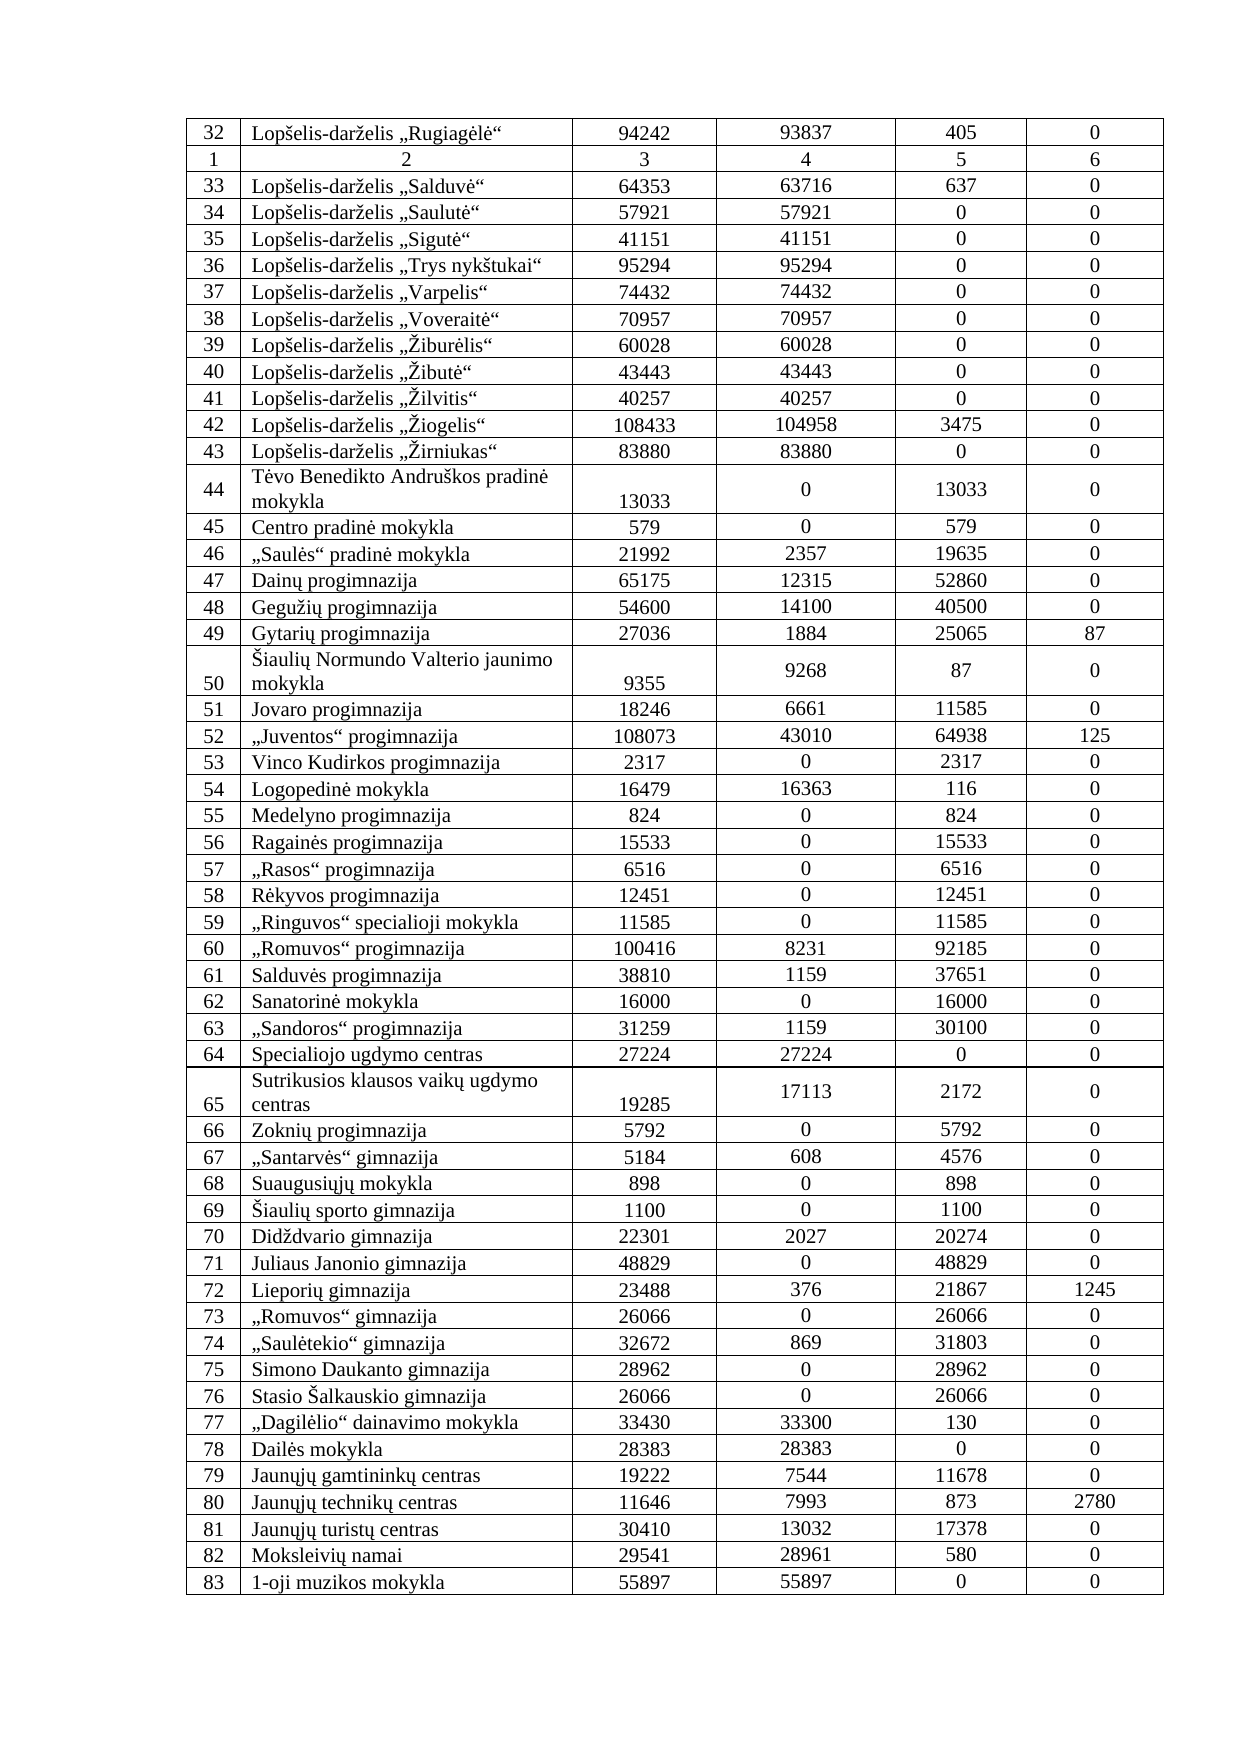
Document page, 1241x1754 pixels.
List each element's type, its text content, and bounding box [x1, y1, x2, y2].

table_cell 28383 [573, 1435, 716, 1461]
table_cell 0 [1027, 646, 1163, 694]
table_cell 48829 [896, 1250, 1026, 1275]
table_cell 0 [1027, 802, 1163, 827]
table_cell 11585 [573, 908, 716, 934]
table_cell Sutrikusios klausos vaikų ugdymo centras [241, 1068, 572, 1116]
table_cell 65 [187, 1068, 240, 1116]
table_cell 77 [187, 1409, 240, 1434]
table_cell 0 [717, 465, 895, 513]
table_cell Jovaro progimnazija [241, 696, 572, 721]
table_cell „Santarvės“ gimnazija [241, 1143, 572, 1169]
table_cell 0 [1027, 1170, 1163, 1195]
table_cell 70 [187, 1223, 240, 1248]
table_cell 42 [187, 411, 240, 437]
table_cell 0 [1027, 696, 1163, 721]
table_cell Simono Daukanto gimnazija [241, 1356, 572, 1381]
table_cell 28383 [717, 1435, 895, 1461]
table_cell 898 [573, 1170, 716, 1195]
table_cell 11585 [896, 908, 1026, 934]
table_cell 40 [187, 358, 240, 384]
table_cell 36 [187, 252, 240, 277]
table_cell 0 [896, 1568, 1026, 1594]
table_cell Medelyno progimnazija [241, 802, 572, 827]
table_cell 0 [1027, 1462, 1163, 1487]
table_cell 95294 [717, 252, 895, 277]
table_cell 0 [717, 1196, 895, 1222]
table_cell 16000 [896, 988, 1026, 1013]
table_cell Lopšelis-darželis „Voveraitė“ [241, 305, 572, 331]
table_cell „Dagilėlio“ dainavimo mokykla [241, 1409, 572, 1434]
table_cell 58 [187, 882, 240, 907]
table_cell Lieporių gimnazija [241, 1276, 572, 1302]
table_cell 80 [187, 1489, 240, 1514]
table_cell 0 [717, 802, 895, 827]
table_cell 6661 [717, 696, 895, 721]
table_cell 0 [717, 1250, 895, 1275]
table_cell Lopšelis-darželis „Saulutė“ [241, 199, 572, 224]
table_cell 26066 [573, 1303, 716, 1328]
table_cell 1159 [717, 1014, 895, 1040]
table_cell 898 [896, 1170, 1026, 1195]
table_cell 0 [1027, 411, 1163, 437]
table_cell 43010 [717, 722, 895, 748]
table_cell 76 [187, 1382, 240, 1408]
table_cell 0 [1027, 252, 1163, 277]
table_cell Lopšelis-darželis „Sigutė“ [241, 225, 572, 251]
table_cell 0 [1027, 749, 1163, 774]
table_cell 6516 [573, 855, 716, 881]
table_cell 4576 [896, 1143, 1026, 1169]
table_cell 12451 [573, 882, 716, 907]
table_cell 50 [187, 646, 240, 694]
table_cell 29541 [573, 1542, 716, 1567]
table_cell 0 [896, 438, 1026, 463]
table_cell 74432 [717, 279, 895, 304]
table_cell 54 [187, 775, 240, 801]
table_cell 608 [717, 1143, 895, 1169]
table_cell 0 [1027, 514, 1163, 539]
table_cell Vinco Kudirkos progimnazija [241, 749, 572, 774]
table_cell Centro pradinė mokykla [241, 514, 572, 539]
table_cell 13032 [717, 1515, 895, 1541]
table_cell 7993 [717, 1489, 895, 1514]
table_cell 32672 [573, 1329, 716, 1355]
table_cell 824 [896, 802, 1026, 827]
table_cell 75 [187, 1356, 240, 1381]
table_cell 18246 [573, 696, 716, 721]
table_cell 15533 [896, 829, 1026, 854]
table_cell 71 [187, 1250, 240, 1275]
table_cell 0 [1027, 225, 1163, 251]
table_cell Didždvario gimnazija [241, 1223, 572, 1248]
table_cell 70957 [573, 305, 716, 331]
table_cell 0 [717, 908, 895, 934]
table_cell 95294 [573, 252, 716, 277]
table_cell 2317 [896, 749, 1026, 774]
table_cell 57921 [573, 199, 716, 224]
table_cell 6516 [896, 855, 1026, 881]
table_cell Lopšelis-darželis „Žiburėlis“ [241, 332, 572, 357]
table_cell 44 [187, 465, 240, 513]
table_cell 34 [187, 199, 240, 224]
table_cell 0 [717, 1303, 895, 1328]
table_cell Lopšelis-darželis „Trys nykštukai“ [241, 252, 572, 277]
table_cell 41151 [573, 225, 716, 251]
table_cell 79 [187, 1462, 240, 1487]
table_cell 0 [1027, 829, 1163, 854]
table_cell Tėvo Benedikto Andruškos pradinė mokykla [241, 465, 572, 513]
table_cell Lopšelis-darželis „Salduvė“ [241, 172, 572, 198]
table_cell Jaunųjų turistų centras [241, 1515, 572, 1541]
table_cell 0 [1027, 1329, 1163, 1355]
table_cell 26066 [896, 1303, 1026, 1328]
table_cell 0 [717, 749, 895, 774]
table_cell 0 [1027, 567, 1163, 592]
table_cell 13033 [896, 465, 1026, 513]
table_cell 5792 [896, 1117, 1026, 1142]
table_cell 43 [187, 438, 240, 463]
table_cell 61 [187, 961, 240, 987]
table_cell 0 [896, 385, 1026, 410]
table_cell 1245 [1027, 1276, 1163, 1302]
table_cell 41 [187, 385, 240, 410]
table_cell 83880 [717, 438, 895, 463]
table_cell 63 [187, 1014, 240, 1040]
table_cell 8231 [717, 935, 895, 960]
table_cell „Romuvos“ progimnazija [241, 935, 572, 960]
table_cell 17378 [896, 1515, 1026, 1541]
table_cell Moksleivių namai [241, 1542, 572, 1567]
table_cell Lopšelis-darželis „Žilvitis“ [241, 385, 572, 410]
table_cell 0 [1027, 1250, 1163, 1275]
table_cell 55 [187, 802, 240, 827]
table_cell Stasio Šalkauskio gimnazija [241, 1382, 572, 1408]
table_cell 0 [1027, 1409, 1163, 1434]
table_cell Lopšelis-darželis „Rugiagėlė“ [241, 119, 572, 145]
table_cell „Saulės“ pradinė mokykla [241, 540, 572, 566]
table_cell 19222 [573, 1462, 716, 1487]
table_cell 2027 [717, 1223, 895, 1248]
table_cell 38810 [573, 961, 716, 987]
table_cell 0 [1027, 1542, 1163, 1567]
table_cell 54600 [573, 593, 716, 619]
table_cell 3475 [896, 411, 1026, 437]
table_cell 20274 [896, 1223, 1026, 1248]
table_cell 39 [187, 332, 240, 357]
table_cell 28962 [573, 1356, 716, 1381]
table_cell 22301 [573, 1223, 716, 1248]
table_cell 55897 [573, 1568, 716, 1594]
table_cell 87 [896, 646, 1026, 694]
table_cell 59 [187, 908, 240, 934]
table_cell 2172 [896, 1068, 1026, 1116]
table_cell 3 [573, 146, 716, 171]
table_cell 40257 [717, 385, 895, 410]
table_cell 0 [1027, 1014, 1163, 1040]
table_cell „Juventos“ progimnazija [241, 722, 572, 748]
table_cell Lopšelis-darželis „Žirniukas“ [241, 438, 572, 463]
table_cell 0 [1027, 1568, 1163, 1594]
table_cell 60028 [573, 332, 716, 357]
table_cell 0 [1027, 882, 1163, 907]
table_cell 580 [896, 1542, 1026, 1567]
table_cell 0 [896, 225, 1026, 251]
table_cell 0 [717, 1382, 895, 1408]
table_cell 87 [1027, 620, 1163, 645]
table_cell 0 [1027, 1356, 1163, 1381]
table_cell 116 [896, 775, 1026, 801]
table_cell 11646 [573, 1489, 716, 1514]
table_cell 0 [1027, 1303, 1163, 1328]
table_cell 14100 [717, 593, 895, 619]
table_cell 0 [1027, 172, 1163, 198]
table_cell 0 [717, 882, 895, 907]
table_cell 62 [187, 988, 240, 1013]
table_cell 0 [896, 252, 1026, 277]
table_cell 1 [187, 146, 240, 171]
table_cell Sanatorinė mokykla [241, 988, 572, 1013]
table_cell 579 [573, 514, 716, 539]
table_cell 66 [187, 1117, 240, 1142]
table_cell 12451 [896, 882, 1026, 907]
table_cell 48829 [573, 1250, 716, 1275]
table_cell 0 [896, 279, 1026, 304]
table_cell 7544 [717, 1462, 895, 1487]
table_cell 0 [896, 1435, 1026, 1461]
table_cell 16363 [717, 775, 895, 801]
table_cell 46 [187, 540, 240, 566]
table_cell 27224 [573, 1041, 716, 1066]
table_cell 57921 [717, 199, 895, 224]
table_cell 40257 [573, 385, 716, 410]
table_cell Jaunųjų gamtininkų centras [241, 1462, 572, 1487]
table_cell 1100 [896, 1196, 1026, 1222]
table_cell 12315 [717, 567, 895, 592]
table_cell 43443 [717, 358, 895, 384]
table_cell 64 [187, 1041, 240, 1066]
table_cell 73 [187, 1303, 240, 1328]
table_cell 64938 [896, 722, 1026, 748]
table_cell 21992 [573, 540, 716, 566]
table_cell 25065 [896, 620, 1026, 645]
table_cell „Romuvos“ gimnazija [241, 1303, 572, 1328]
table_cell 0 [1027, 465, 1163, 513]
table_cell „Saulėtekio“ gimnazija [241, 1329, 572, 1355]
table_cell 83 [187, 1568, 240, 1594]
table_cell 869 [717, 1329, 895, 1355]
table_cell 78 [187, 1435, 240, 1461]
table_cell 31803 [896, 1329, 1026, 1355]
table_cell 43443 [573, 358, 716, 384]
table_cell 17113 [717, 1068, 895, 1116]
table_cell 0 [1027, 908, 1163, 934]
table_cell 0 [1027, 593, 1163, 619]
table_cell 21867 [896, 1276, 1026, 1302]
table_cell 64353 [573, 172, 716, 198]
table_cell 0 [1027, 855, 1163, 881]
table_cell Lopšelis-darželis „Žiogelis“ [241, 411, 572, 437]
table_cell 125 [1027, 722, 1163, 748]
table_cell 0 [1027, 1196, 1163, 1222]
table_cell 0 [896, 305, 1026, 331]
table_cell 68 [187, 1170, 240, 1195]
table_cell 824 [573, 802, 716, 827]
table_cell 0 [1027, 199, 1163, 224]
table_cell Salduvės progimnazija [241, 961, 572, 987]
table_cell 0 [1027, 1435, 1163, 1461]
table_cell 0 [717, 855, 895, 881]
table_cell Logopedinė mokykla [241, 775, 572, 801]
table_cell Šiaulių sporto gimnazija [241, 1196, 572, 1222]
table_cell 0 [1027, 1143, 1163, 1169]
table_cell 104958 [717, 411, 895, 437]
table_cell 30410 [573, 1515, 716, 1541]
table_cell 5792 [573, 1117, 716, 1142]
table_cell 30100 [896, 1014, 1026, 1040]
table_cell 45 [187, 514, 240, 539]
table_cell 38 [187, 305, 240, 331]
table_cell 0 [1027, 358, 1163, 384]
table_cell 579 [896, 514, 1026, 539]
table_cell 5184 [573, 1143, 716, 1169]
table_cell Dailės mokykla [241, 1435, 572, 1461]
table_cell 16000 [573, 988, 716, 1013]
table_cell 0 [1027, 1223, 1163, 1248]
table_cell 0 [1027, 1068, 1163, 1116]
table_cell 2780 [1027, 1489, 1163, 1514]
table_cell 55897 [717, 1568, 895, 1594]
table_cell 1100 [573, 1196, 716, 1222]
table_cell 1159 [717, 961, 895, 987]
table_cell 0 [717, 514, 895, 539]
table_cell 57 [187, 855, 240, 881]
table_cell 33430 [573, 1409, 716, 1434]
table_cell 0 [717, 1170, 895, 1195]
table_cell 33300 [717, 1409, 895, 1434]
table_cell 51 [187, 696, 240, 721]
table_cell 67 [187, 1143, 240, 1169]
table_cell 23488 [573, 1276, 716, 1302]
table_cell 33 [187, 172, 240, 198]
table_cell 35 [187, 225, 240, 251]
table_cell 2 [241, 146, 572, 171]
table_cell 108073 [573, 722, 716, 748]
table_cell 28961 [717, 1542, 895, 1567]
table_cell 0 [1027, 540, 1163, 566]
table_cell „Sandoros“ progimnazija [241, 1014, 572, 1040]
table_cell 52860 [896, 567, 1026, 592]
table_cell Gytarių progimnazija [241, 620, 572, 645]
table_cell Zoknių progimnazija [241, 1117, 572, 1142]
table_cell Juliaus Janonio gimnazija [241, 1250, 572, 1275]
table_cell 11585 [896, 696, 1026, 721]
table_cell 0 [1027, 935, 1163, 960]
table_cell 9355 [573, 646, 716, 694]
table_cell 4 [717, 146, 895, 171]
table_cell 31259 [573, 1014, 716, 1040]
table_cell 0 [896, 199, 1026, 224]
table_cell 16479 [573, 775, 716, 801]
table_cell 26066 [896, 1382, 1026, 1408]
table_cell Gegužių progimnazija [241, 593, 572, 619]
table_cell 83880 [573, 438, 716, 463]
table_cell 0 [1027, 438, 1163, 463]
table_cell 94242 [573, 119, 716, 145]
table_cell Jaunųjų technikų centras [241, 1489, 572, 1514]
table_cell 40500 [896, 593, 1026, 619]
table_cell 13033 [573, 465, 716, 513]
table_cell 0 [717, 988, 895, 1013]
table_cell 637 [896, 172, 1026, 198]
table_cell 49 [187, 620, 240, 645]
table_cell 5 [896, 146, 1026, 171]
table_cell 32 [187, 119, 240, 145]
table_cell 0 [1027, 279, 1163, 304]
table_cell 63716 [717, 172, 895, 198]
table_cell Šiaulių Normundo Valterio jaunimo mokykla [241, 646, 572, 694]
table_cell 37 [187, 279, 240, 304]
table_cell 0 [717, 1356, 895, 1381]
table_cell 0 [1027, 385, 1163, 410]
table_cell 70957 [717, 305, 895, 331]
table_cell 0 [717, 1117, 895, 1142]
table_cell 0 [1027, 1515, 1163, 1541]
table_cell 27036 [573, 620, 716, 645]
table_cell 52 [187, 722, 240, 748]
table_cell 0 [1027, 1117, 1163, 1142]
table_cell 2357 [717, 540, 895, 566]
table_cell Ragainės progimnazija [241, 829, 572, 854]
table_cell 1-oji muzikos mokykla [241, 1568, 572, 1594]
table_cell 56 [187, 829, 240, 854]
table_cell 130 [896, 1409, 1026, 1434]
table_cell 0 [1027, 332, 1163, 357]
table_cell 0 [1027, 1041, 1163, 1066]
table_cell 72 [187, 1276, 240, 1302]
table_cell Rėkyvos progimnazija [241, 882, 572, 907]
table_cell 9268 [717, 646, 895, 694]
table_cell 93837 [717, 119, 895, 145]
table_cell 0 [1027, 305, 1163, 331]
table_cell 15533 [573, 829, 716, 854]
table_cell 6 [1027, 146, 1163, 171]
table_cell 2317 [573, 749, 716, 774]
table_cell 0 [1027, 775, 1163, 801]
table_cell 92185 [896, 935, 1026, 960]
table_cell 376 [717, 1276, 895, 1302]
table_cell 47 [187, 567, 240, 592]
table_cell 19285 [573, 1068, 716, 1116]
table_cell 0 [1027, 119, 1163, 145]
table_cell 81 [187, 1515, 240, 1541]
table_cell 873 [896, 1489, 1026, 1514]
table_cell 0 [1027, 1382, 1163, 1408]
table_cell 100416 [573, 935, 716, 960]
table_cell 405 [896, 119, 1026, 145]
table_cell 108433 [573, 411, 716, 437]
table_cell „Ringuvos“ specialioji mokykla [241, 908, 572, 934]
table_cell 37651 [896, 961, 1026, 987]
table_cell 48 [187, 593, 240, 619]
table_cell 0 [1027, 988, 1163, 1013]
table_cell „Rasos“ progimnazija [241, 855, 572, 881]
table_cell 74432 [573, 279, 716, 304]
table_cell 28962 [896, 1356, 1026, 1381]
table_cell 0 [896, 1041, 1026, 1066]
table_cell 19635 [896, 540, 1026, 566]
table_cell 0 [896, 358, 1026, 384]
table_cell 60028 [717, 332, 895, 357]
table_cell 27224 [717, 1041, 895, 1066]
table_cell 26066 [573, 1382, 716, 1408]
table_cell Lopšelis-darželis „Varpelis“ [241, 279, 572, 304]
table_cell Suaugusiųjų mokykla [241, 1170, 572, 1195]
table_cell Specialiojo ugdymo centras [241, 1041, 572, 1066]
table_cell Dainų progimnazija [241, 567, 572, 592]
table_cell 41151 [717, 225, 895, 251]
table_cell 11678 [896, 1462, 1026, 1487]
table_cell 69 [187, 1196, 240, 1222]
table_cell 74 [187, 1329, 240, 1355]
table_cell Lopšelis-darželis „Žibutė“ [241, 358, 572, 384]
table_cell 0 [717, 829, 895, 854]
table_cell 65175 [573, 567, 716, 592]
table_cell 53 [187, 749, 240, 774]
table_cell 0 [1027, 961, 1163, 987]
table_cell 60 [187, 935, 240, 960]
table_cell 82 [187, 1542, 240, 1567]
table_cell 0 [896, 332, 1026, 357]
table_cell 1884 [717, 620, 895, 645]
